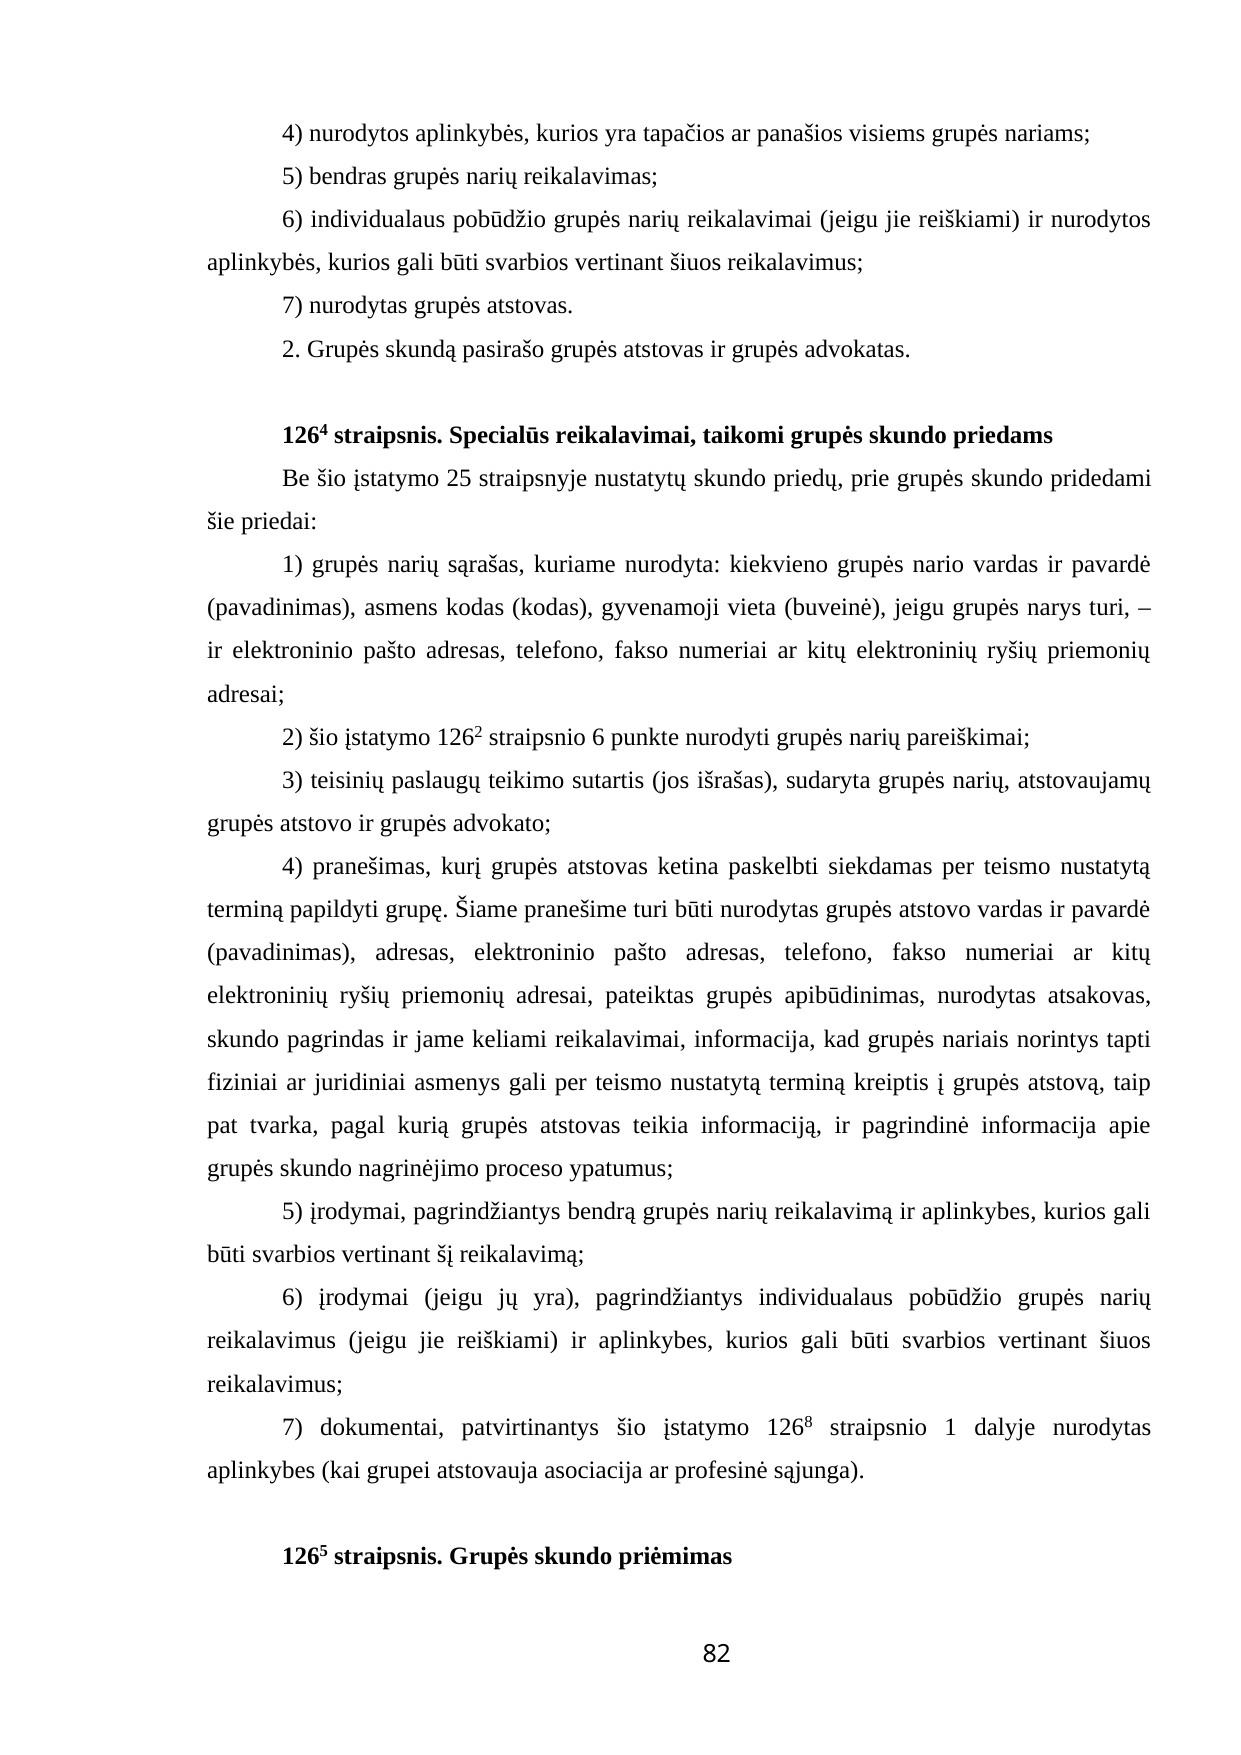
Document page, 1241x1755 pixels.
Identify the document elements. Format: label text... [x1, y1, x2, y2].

text 5) įrodymai, pagrindžiantys bendrą grupės narių reikalavimą ir aplinkybes, kurios gali būti svarbios vertinant šį reikalavimą; [207, 1196, 1152, 1268]
text 6) individualaus pobūdžio grupės narių reikalavimai (jeigu jie reiškiami) ir nurodytos aplinkybės, kurios gali būti svarbios vertinant šiuos reikalavimus; [207, 204, 1152, 276]
text 7) dokumentai, patvirtinantys šio įstatymo 1268 straipsnio 1 dalyje nurodytas aplinkybes (kai grupei atstovauja asociacija ar profesinė sąjunga). [207, 1412, 1152, 1484]
text 2) šio įstatymo 1262 straipsnio 6 punkte nurodyti grupės narių pareiškimai; [207, 722, 1152, 751]
text 4) pranešimas, kurį grupės atstovas ketina paskelbti siekdamas per teismo nustatytą terminą papildyti grupę. Šiame pranešime turi būti nurodytas grupės atstovo vardas ir pavardė (pavadinimas), adresas, elektroninio pašto adresas, telefono, fakso numeriai ar kitų elektroninių ryšių priemonių adresai, pateiktas grupės apibūdinimas, nurodytas atsakovas, skundo pagrindas ir jame keliami reikalavimai, informacija, kad grupės nariais norintys tapti fiziniai ar juridiniai asmenys gali per teismo nustatytą terminą kreiptis į grupės atstovą, taip pat tvarka, pagal kurią grupės atstovas teikia informaciją, ir pagrindinė informacija apie grupės skundo nagrinėjimo proceso ypatumus; [207, 851, 1152, 1182]
text 1) grupės narių sąrašas, kuriame nurodyta: kiekvieno grupės nario vardas ir pavardė (pavadinimas), asmens kodas (kodas), gyvenamoji vieta (buveinė), jeigu grupės narys turi, – ir elektroninio pašto adresas, telefono, fakso numeriai ar kitų elektroninių ryšių priemonių adresai; [207, 549, 1152, 707]
text 4) nurodytos aplinkybės, kurios yra tapačios ar panašios visiems grupės nariams; [207, 118, 1152, 147]
text 1265 straipsnis. Grupės skundo priėmimas [207, 1541, 1152, 1570]
text 7) nurodytas grupės atstovas. [207, 291, 1152, 319]
text 3) teisinių paslaugų teikimo sutartis (jos išrašas), sudaryta grupės narių, atstovaujamų grupės atstovo ir grupės advokato; [207, 765, 1152, 837]
text Be šio įstatymo 25 straipsnyje nustatytų skundo priedų, prie grupės skundo pridedami šie priedai: [207, 463, 1152, 535]
text 2. Grupės skundą pasirašo grupės atstovas ir grupės advokatas. [207, 334, 1152, 362]
text 5) bendras grupės narių reikalavimas; [207, 161, 1152, 190]
text 6) įrodymai (jeigu jų yra), pagrindžiantys individualaus pobūdžio grupės narių reikalavimus (jeigu jie reiškiami) ir aplinkybes, kurios gali būti svarbios vertinant šiuos reikalavimus; [207, 1282, 1152, 1397]
text 1264 straipsnis. Specialūs reikalavimai, taikomi grupės skundo priedams [207, 420, 1152, 449]
